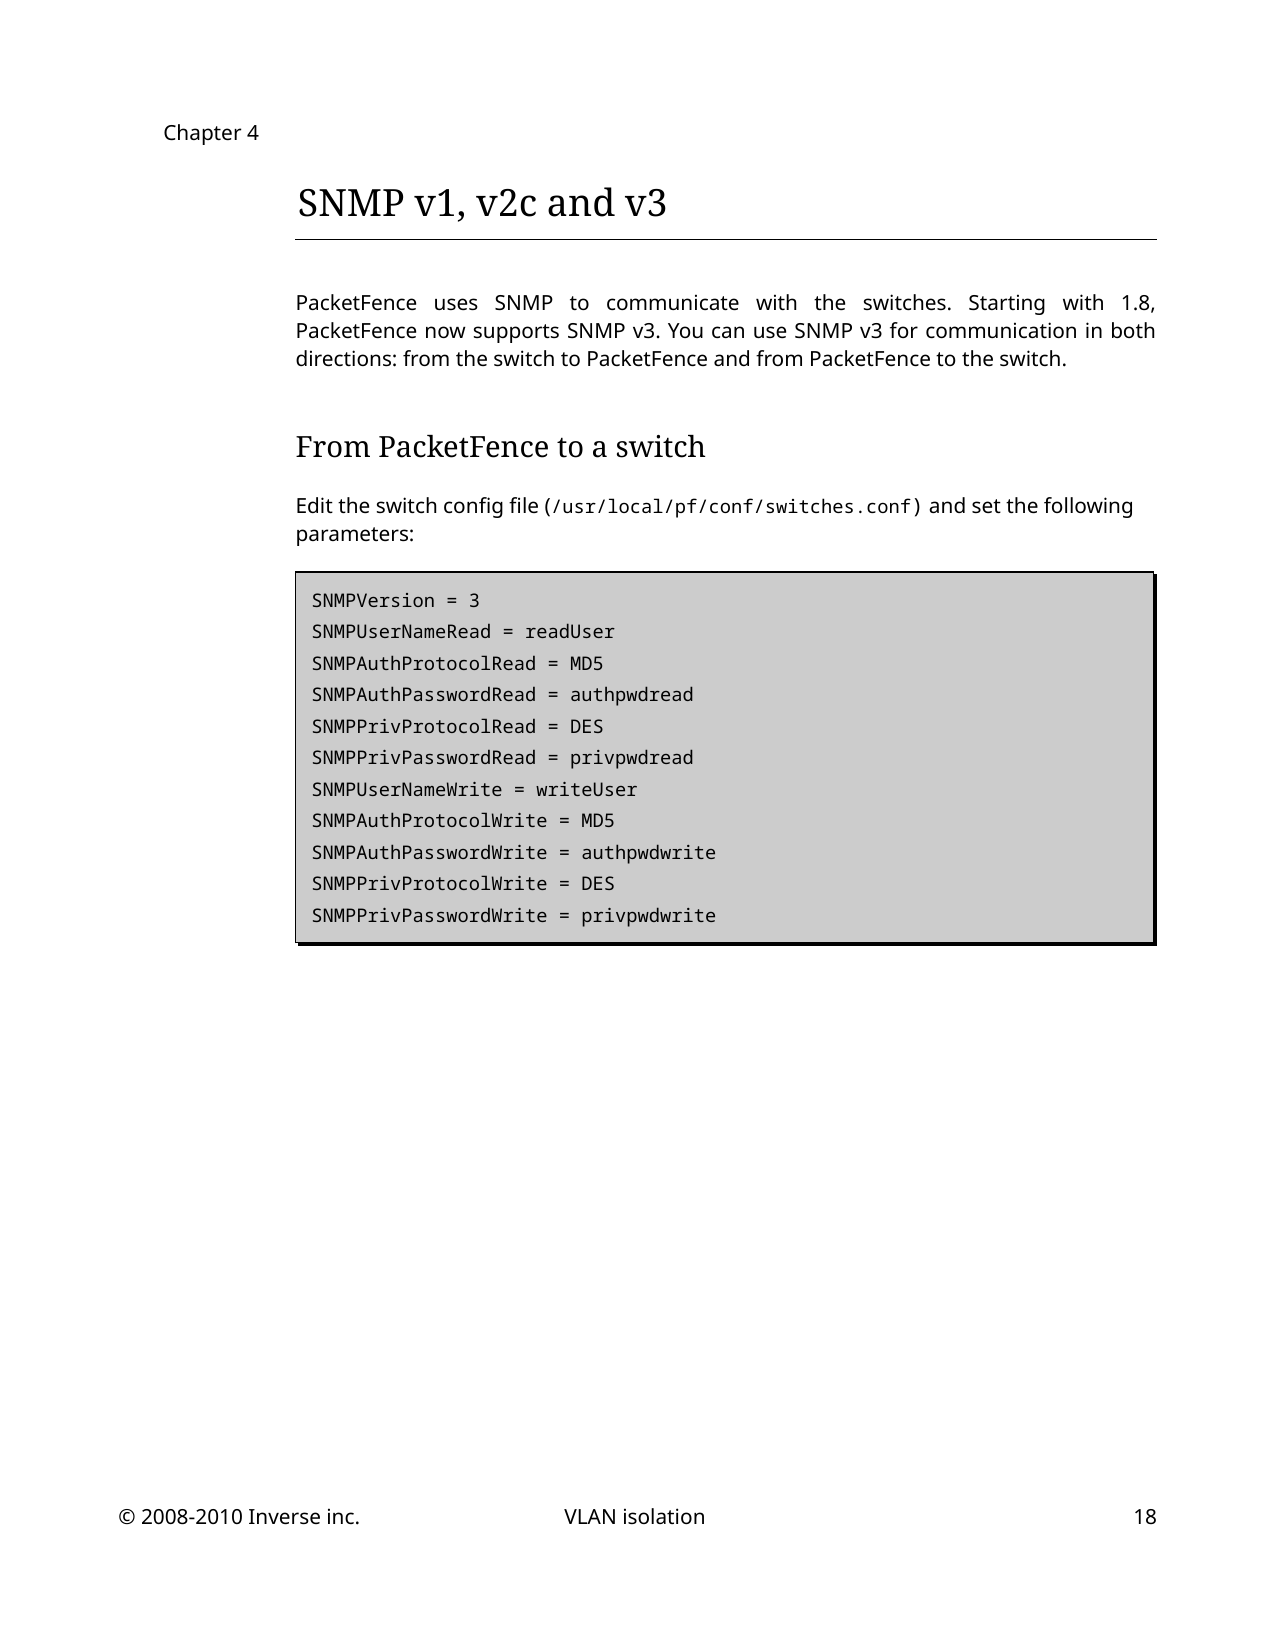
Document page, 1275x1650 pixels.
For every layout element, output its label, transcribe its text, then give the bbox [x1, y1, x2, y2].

text SNMPPrivProtocolRead = DES [296, 697, 1153, 729]
text SNMPVersion = 3 [296, 573, 1153, 603]
text SNMPAuthPasswordWrite = authpwdwrite [296, 823, 1153, 854]
text SNMPAuthPasswordRead = authpwdread [296, 666, 1153, 697]
text SNMPPrivPasswordRead = privpwdread [296, 729, 1153, 760]
text SNMPUserNameWrite = writeUser [296, 760, 1153, 792]
text PacketFence uses SNMP to communicate with the switches. Starting with 1.8, PacketFence now supports SNMP v3. You can use SNMP v3 for communication in both directions: from the switch to PacketFence and from PacketFence to the switch. [295, 288, 1157, 373]
text SNMPAuthProtocolRead = MD5 [296, 634, 1153, 666]
text Edit the switch config file (/usr/local/pf/conf/switches.conf) and set the following parameters: [295, 491, 1157, 548]
text SNMPUserNameRead = readUser [296, 603, 1153, 634]
subtitle SNMP v1, v2c and v3 [295, 176, 1157, 239]
subtitle From PacketFence to a switch [295, 426, 1157, 466]
text SNMPPrivPasswordWrite = privpwdwrite [296, 886, 1153, 942]
text SNMPPrivProtocolWrite = DES [296, 854, 1153, 886]
text SNMPAuthProtocolWrite = MD5 [296, 792, 1153, 823]
